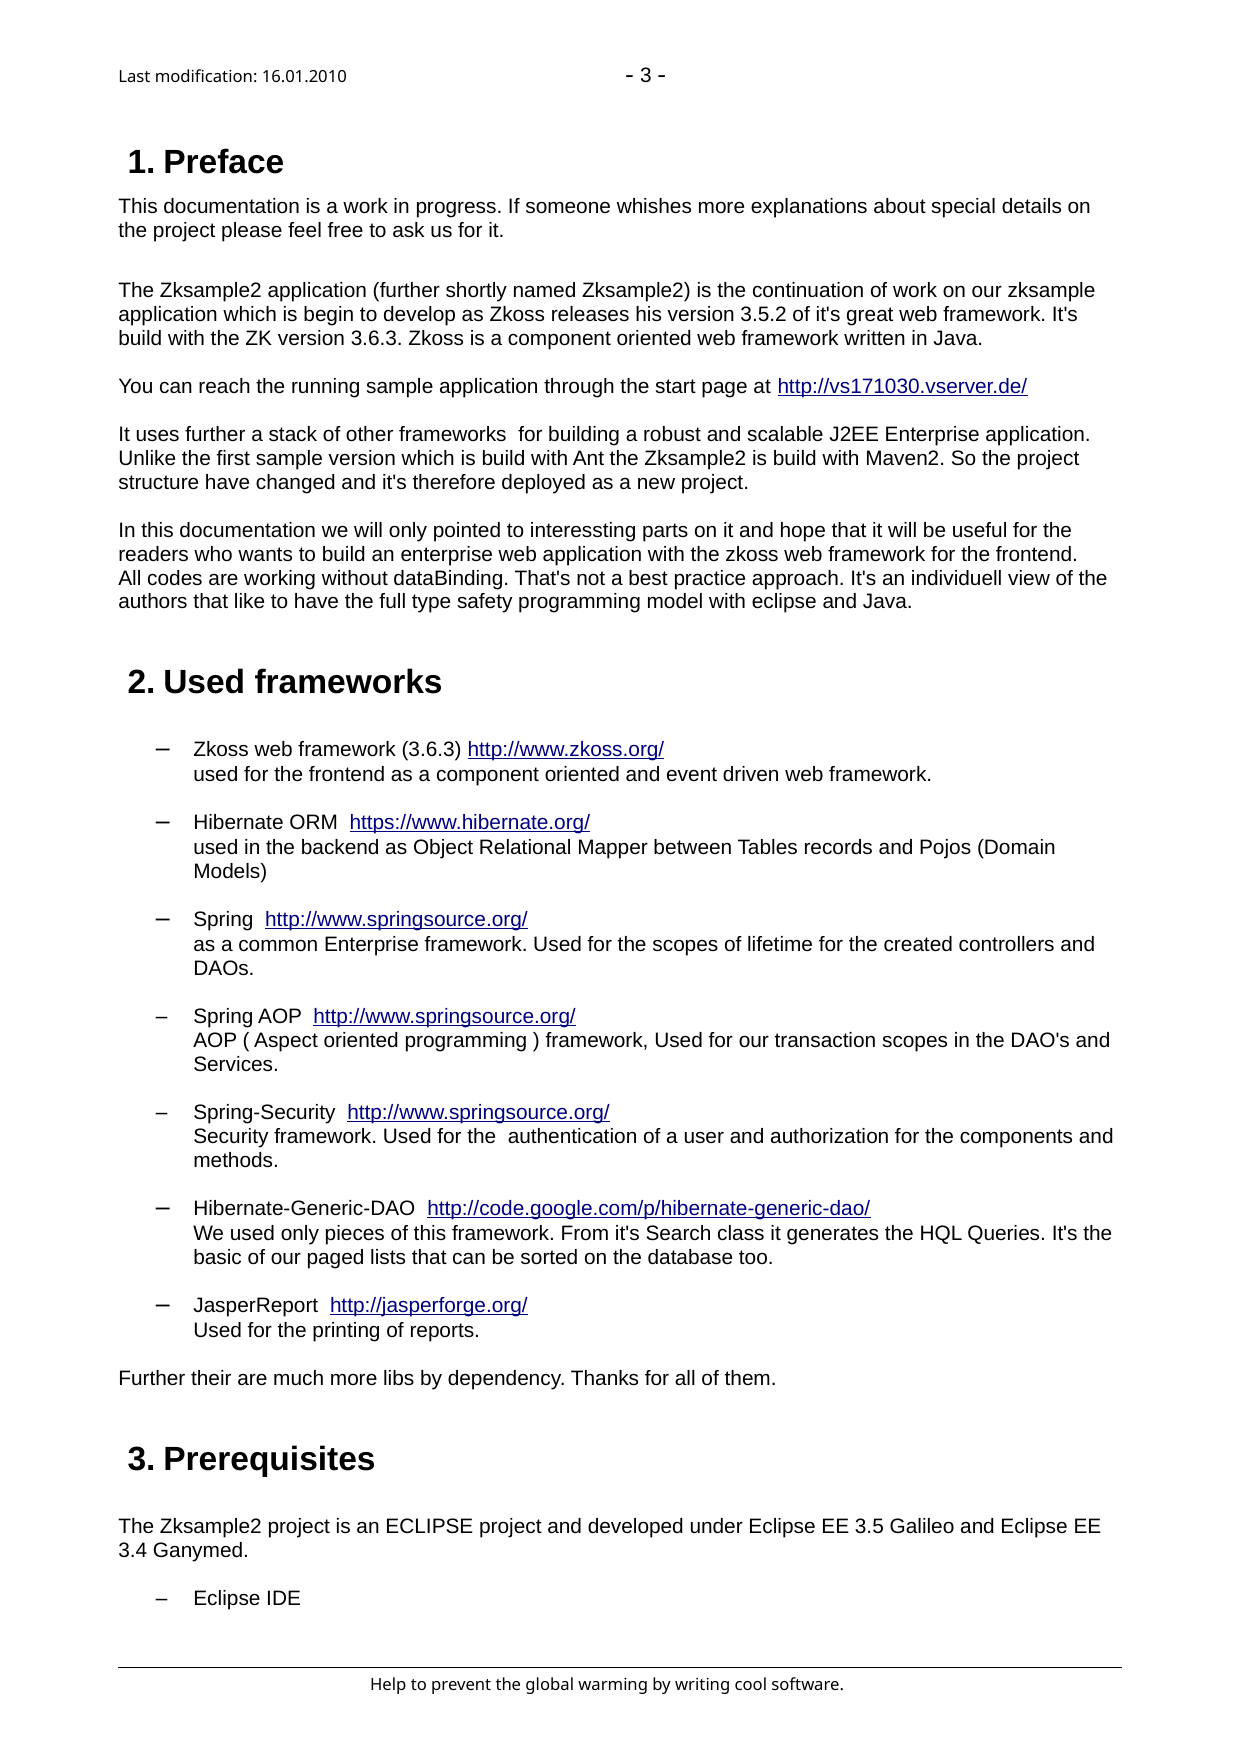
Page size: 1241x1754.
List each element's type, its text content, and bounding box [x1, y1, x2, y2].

text It uses further a stack of other frameworks for building a robust and scalable J2EE Enterprise application. Unlike the first sample version which is build with Ant the Zksample2 is build with Maven2. So the project structure have changed and it's therefore deployed as a new project. [118, 422, 1122, 493]
text This documentation is a work in progress. If someone whishes more explanations about special details on the project please feel free to ask us for it. [118, 193, 1122, 241]
list AOP ( Aspect oriented programming ) framework, Used for our transaction scopes in the DAO's and Services. [156, 1028, 1122, 1076]
subtitle Preface [118, 142, 1122, 181]
text The Zksample2 project is an ECLIPSE project and developed under Eclipse EE 3.5 Galileo and Eclipse EE 3.4 Ganymed. [118, 1514, 1122, 1562]
list used in the backend as Object Relational Mapper between Tables records and Pojos (Domain Models) [156, 835, 1122, 883]
list JasperReport http://jasperforge.org/ [156, 1293, 1122, 1318]
list Security framework. Used for the authentication of a user and authorization for the components and methods. [156, 1124, 1122, 1172]
list as a common Enterprise framework. Used for the scopes of lifetime for the created controllers and DAOs. [156, 932, 1122, 980]
text All codes are working without dataBinding. That's not a best practice approach. It's an individuell view of the authors that like to have the full type safety programming model with eclipse and Java. [118, 565, 1122, 613]
text Further their are much more libs by dependency. Thanks for all of them. [118, 1366, 1122, 1389]
list Hibernate-Generic-DAO http://code.google.com/p/hibernate-generic-dao/ [156, 1196, 1122, 1221]
list used for the frontend as a component oriented and event driven web framework. [156, 762, 1122, 786]
list Spring-Security http://www.springsource.org/ [156, 1100, 1122, 1124]
text The Zksample2 application (further shortly named Zksample2) is the continuation of work on our zksample application which is begin to develop as Zkoss releases his version 3.5.2 of it's great web framework. It's build with the ZK version 3.6.3. Zkoss is a component oriented web framework written in Java. [118, 278, 1122, 350]
subtitle Used frameworks [118, 662, 1122, 701]
text You can reach the running sample application through the start page at http://vs171030.vserver.de/ [118, 374, 1122, 398]
list Used for the printing of reports. [156, 1318, 1122, 1342]
list Zkoss web framework (3.6.3) http://www.zkoss.org/ [156, 737, 1122, 762]
list Eclipse IDE [156, 1586, 1122, 1609]
text In this documentation we will only pointed to interessting parts on it and hope that it will be useful for the readers who wants to build an enterprise web application with the zkoss web framework for the frontend. [118, 517, 1122, 565]
list Spring http://www.springsource.org/ [156, 907, 1122, 932]
list Hibernate ORM https://www.hibernate.org/ [156, 810, 1122, 835]
list Spring AOP http://www.springsource.org/ [156, 1004, 1122, 1028]
subtitle Prerequisites [118, 1438, 1122, 1477]
list We used only pieces of this framework. From it's Search class it generates the HQL Queries. It's the basic of our paged lists that can be sorted on the database too. [156, 1221, 1122, 1269]
